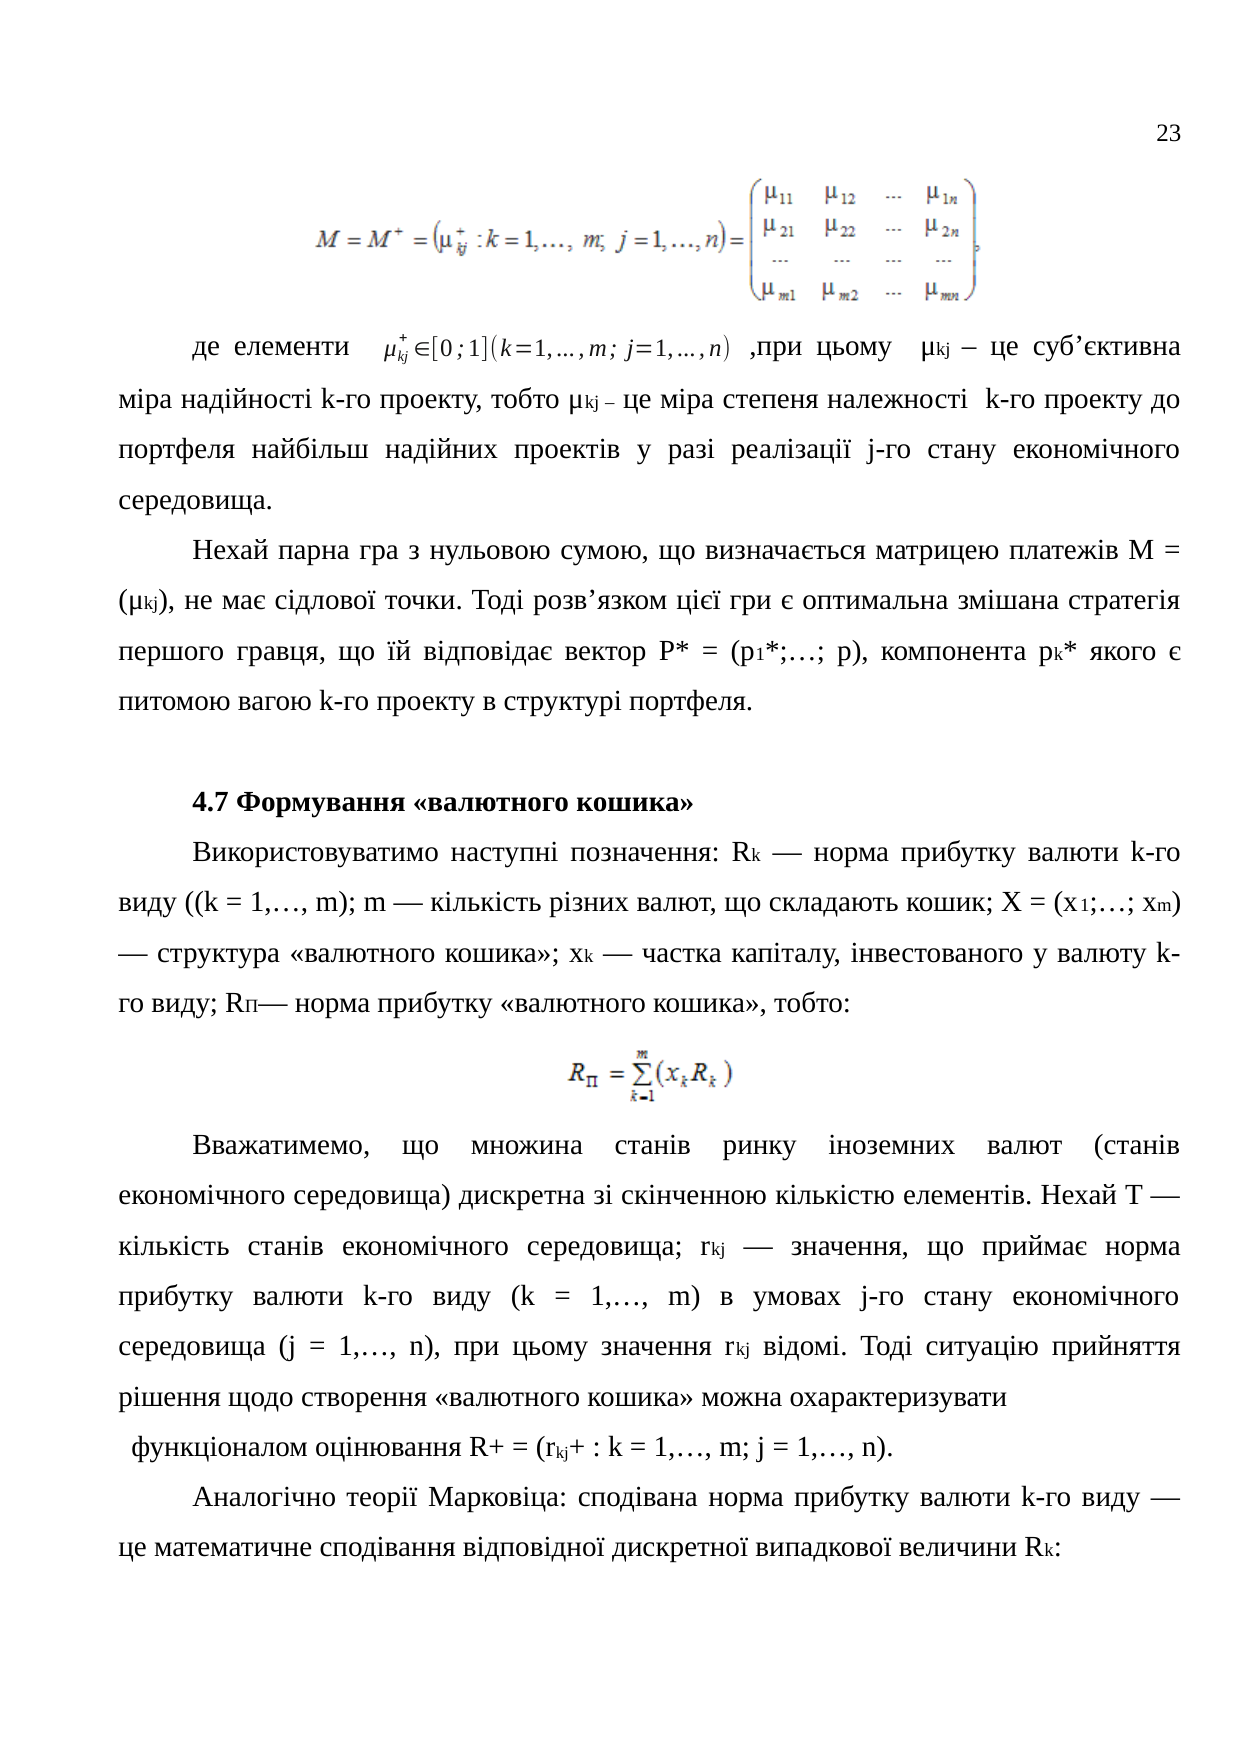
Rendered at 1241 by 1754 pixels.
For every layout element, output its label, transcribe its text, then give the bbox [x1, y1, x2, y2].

text функціоналом оцінювання R+ = (rkj+ : k = 1,…, m; j = 1,…, n). [118, 1429, 1181, 1462]
text Вважатимемо, що множина станів ринку іноземних валют (станів економічного середовища) дискретна зі скінченною кількістю елементів. Нехай T — кількість станів економічного середовища; rkj — значення, що приймає норма прибутку валюти k-го виду (k = 1,…, m) в умовах j-го стану економічного середовища (j = 1,…, n), при цьому значення rkj відомі. Тоді ситуацію прийняття рішення щодо створення «валютного кошика» можна охарактеризувати [118, 1127, 1181, 1412]
text Нехай парна гра з нульовою сумою, що визначається матрицею платежів M = (μkj), не має сідлової точки. Тоді розв’язком цієї гри є оптимальна змішана стратегія першого гравця, що їй відповідає вектор P* = (p1*;…; p), компонента pk* якого є питомою вагою k-го проекту в структурі портфеля. [118, 532, 1181, 717]
picture [560, 1035, 739, 1111]
picture [261, 177, 1038, 311]
text Використовуватимо наступні позначення: Rk — норма прибутку валюти k-го виду ((k = 1,…, m); m — кількість різних валют, що складають кошик; X = (x1;…; xm) — структура «валютного кошика»; xk — частка капіталу, інвестованого у валюту k-го виду; RП— норма прибутку «валютного кошика», тобто: [118, 834, 1181, 1018]
text де елементи ,при цьому μkj – це суб’єктивна міра надійності k-го проекту, тобто μkj – це міра степеня належності k-го проекту до портфеля найбільш надійних проектів у разі реалізації j-го стану економічного середовища. [118, 328, 1181, 515]
text Аналогічно теорії Марковіца: сподівана норма прибутку валюти k-го виду — це математичне сподівання відповідної дискретної випадкової величини Rk: [118, 1479, 1181, 1563]
text 4.7 Формування «валютного кошика» [118, 784, 1181, 817]
